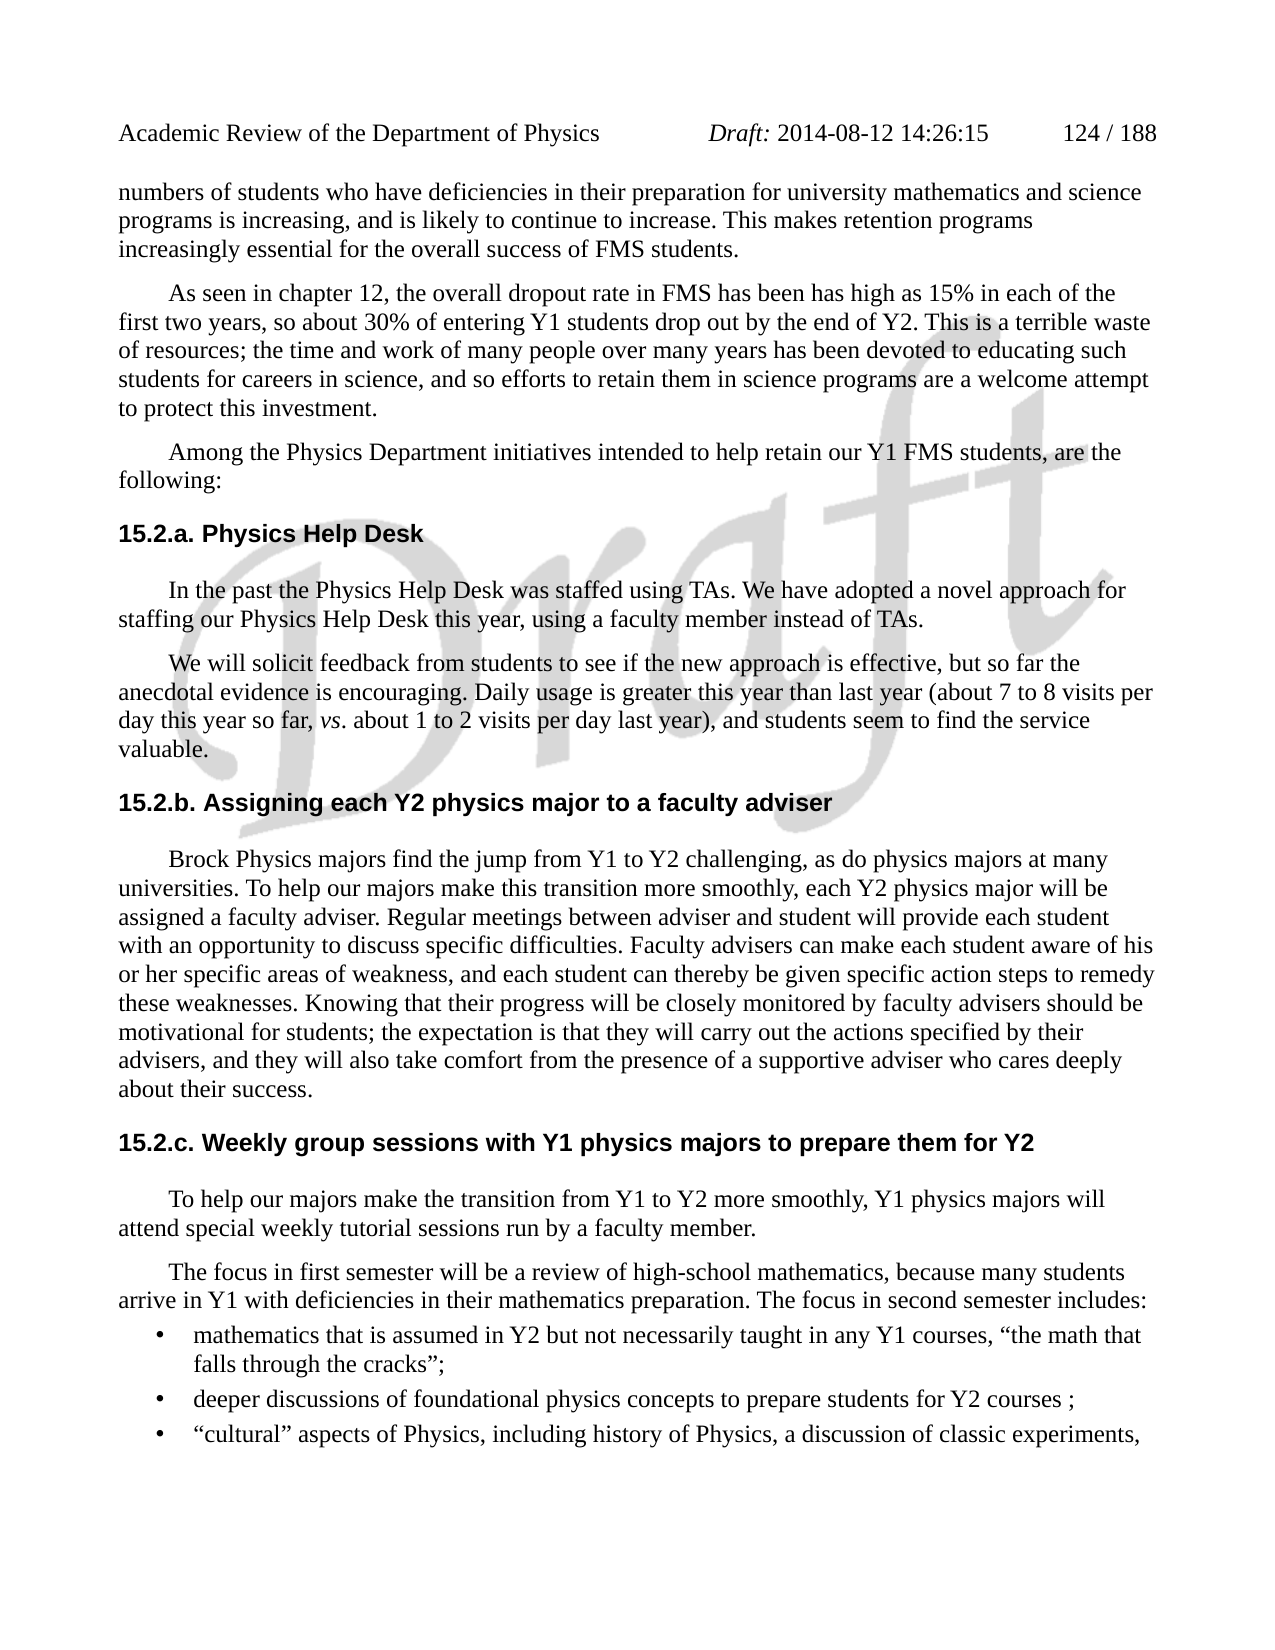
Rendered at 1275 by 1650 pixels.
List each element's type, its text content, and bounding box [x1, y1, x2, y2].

picture [118, 1103, 1157, 1128]
picture [118, 548, 1157, 576]
text The focus in first semester will be a review of high-school mathematics, because many students arrive in Y1 with deficiencies in their mathematics preparation. The focus in second semester includes: [118, 1257, 1157, 1314]
picture [118, 633, 1157, 648]
list deeper discussions of foundational physics concepts to prepare students for Y2 courses ; [156, 1384, 1157, 1413]
picture [118, 494, 1157, 519]
text To help our majors make the transition from Y1 to Y2 more smoothly, Y1 physics majors will attend special weekly tutorial sessions run by a faculty member. [118, 1184, 1157, 1242]
text As seen in chapter 12, the overall dropout rate in FMS has been has high as 15% in each of the first two years, so about 30% of entering Y1 students drop out by the end of Y2. This is a terrible waste of resources; the time and work of many people over many years has been devoted to educating such students for careers in science, and so efforts to retain them in science programs are a welcome attempt to protect this investment. [118, 278, 1157, 422]
text numbers of students who have deficiencies in their preparation for university mathematics and science programs is increasing, and is likely to continue to increase. This makes retention programs increasingly essential for the overall success of FMS students. [118, 177, 1157, 263]
picture [118, 763, 1157, 788]
picture [118, 1314, 1157, 1532]
picture [118, 1242, 1157, 1257]
text In the past the Physics Help Desk was staffed using TAs. We have adopted a novel approach for staffing our Physics Help Desk this year, using a faculty member instead of TAs. [118, 576, 1157, 633]
text Among the Physics Department initiatives intended to help retain our Y1 FMS students, are the following: [118, 437, 1157, 494]
subtitle Physics Help Desk [118, 519, 1157, 548]
text We will solicit feedback from students to see if the new approach is effective, but so far the anecdotal evidence is encouraging. Daily usage is greater this year than last year (about 7 to 8 visits per day this year so far, vs. about 1 to 2 visits per day last year), and students seem to find the service valuable. [118, 648, 1157, 763]
list mathematics that is assumed in Y2 but not necessarily taught in any Y1 courses, “the math that falls through the cracks”; [156, 1320, 1157, 1378]
picture [118, 1157, 1157, 1184]
picture [118, 817, 1157, 844]
subtitle Weekly group sessions with Y1 physics majors to prepare them for Y2 [118, 1128, 1157, 1157]
picture [118, 263, 1157, 278]
picture [118, 422, 1157, 437]
text Brock Physics majors find the jump from Y1 to Y2 challenging, as do physics majors at many universities. To help our majors make this transition more smoothly, each Y2 physics major will be assigned a faculty adviser. Regular meetings between adviser and student will provide each student with an opportunity to discuss specific difficulties. Faculty advisers can make each student aware of his or her specific areas of weakness, and each student can thereby be given specific action steps to remedy these weaknesses. Knowing that their progress will be closely monitored by faculty advisers should be motivational for students; the expectation is that they will carry out the actions specified by their advisers, and they will also take comfort from the presence of a supportive adviser who cares deeply about their success. [118, 844, 1157, 1103]
subtitle Assigning each Y2 physics major to a faculty adviser [118, 788, 1157, 817]
list “cultural” aspects of Physics, including history of Physics, a discussion of classic experiments, [156, 1419, 1157, 1447]
picture [118, 118, 1157, 177]
